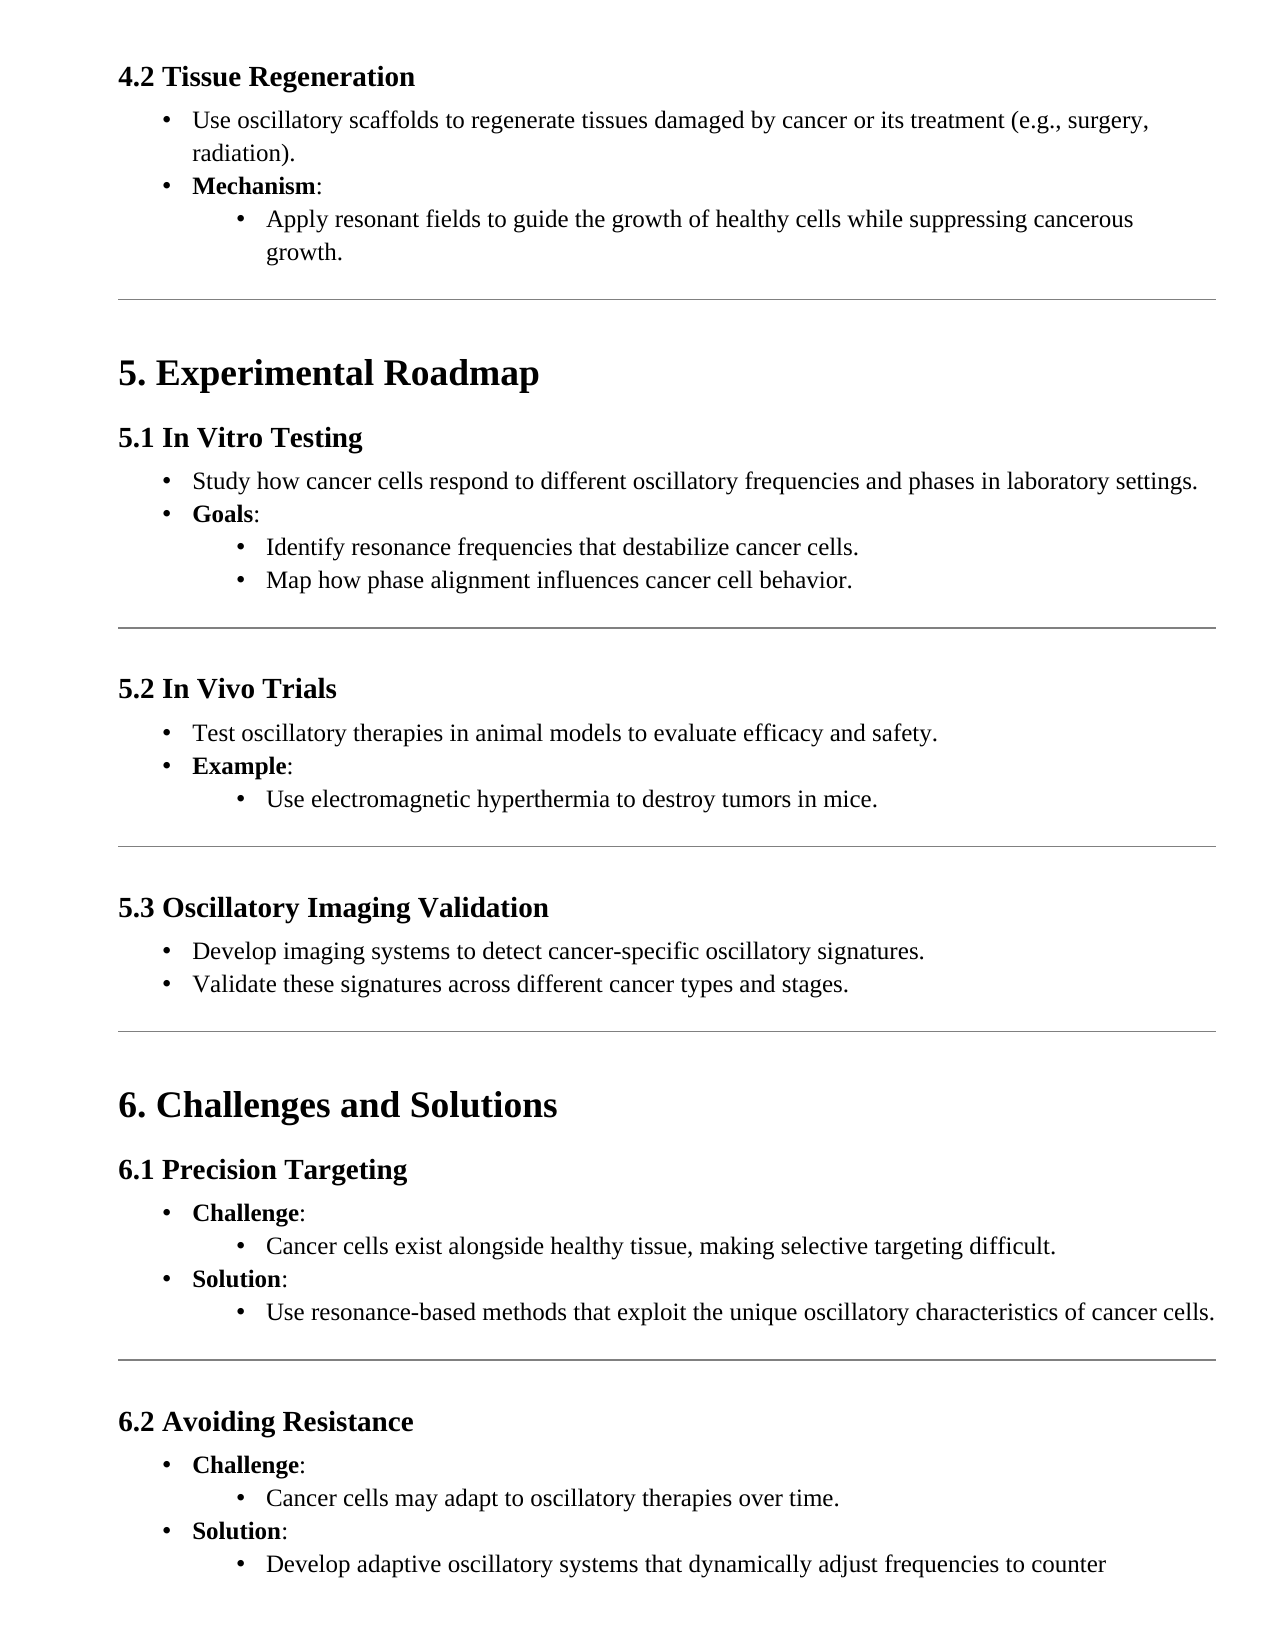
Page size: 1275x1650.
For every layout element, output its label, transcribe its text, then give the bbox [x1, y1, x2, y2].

list Goals: [162, 499, 1216, 528]
list Identify resonance frequencies that destabilize cancer cells. [236, 532, 1216, 561]
list Develop adaptive oscillatory systems that dynamically adjust frequencies to counter [236, 1549, 1216, 1578]
subtitle 5.2 In Vivo Trials [118, 672, 1216, 705]
list Use oscillatory scaffolds to regenerate tissues damaged by cancer or its treatment (e.g., surgery, radiation). [162, 105, 1216, 167]
list Use resonance-based methods that exploit the unique oscillatory characteristics of cancer cells. [236, 1297, 1216, 1326]
subtitle 6. Challenges and Solutions [118, 1082, 1216, 1125]
list Develop imaging systems to detect cancer-specific oscillatory signatures. [162, 936, 1216, 965]
list Mechanism: [162, 171, 1216, 200]
list Cancer cells may adapt to oscillatory therapies over time. [236, 1483, 1216, 1512]
list Study how cancer cells respond to different oscillatory frequencies and phases in laboratory settings. [162, 466, 1216, 495]
list Example: [162, 751, 1216, 779]
subtitle 5. Experimental Roadmap [118, 350, 1216, 393]
subtitle 4.2 Tissue Regeneration [118, 59, 1216, 93]
list Solution: [162, 1516, 1216, 1544]
list Map how phase alignment influences cancer cell behavior. [236, 565, 1216, 594]
list Cancer cells exist alongside healthy tissue, making selective targeting difficult. [236, 1231, 1216, 1260]
list Challenge: [162, 1450, 1216, 1478]
list Use electromagnetic hyperthermia to destroy tumors in mice. [236, 784, 1216, 812]
subtitle 5.1 In Vitro Testing [118, 420, 1216, 454]
list Test oscillatory therapies in animal models to evaluate efficacy and safety. [162, 718, 1216, 746]
list Apply resonant fields to guide the growth of healthy cells while suppressing cancerous growth. [236, 204, 1216, 266]
subtitle 6.1 Precision Targeting [118, 1152, 1216, 1186]
subtitle 5.3 Oscillatory Imaging Validation [118, 890, 1216, 924]
list Validate these signatures across different cancer types and stages. [162, 969, 1216, 998]
list Solution: [162, 1264, 1216, 1293]
subtitle 6.2 Avoiding Resistance [118, 1404, 1216, 1437]
list Challenge: [162, 1198, 1216, 1227]
